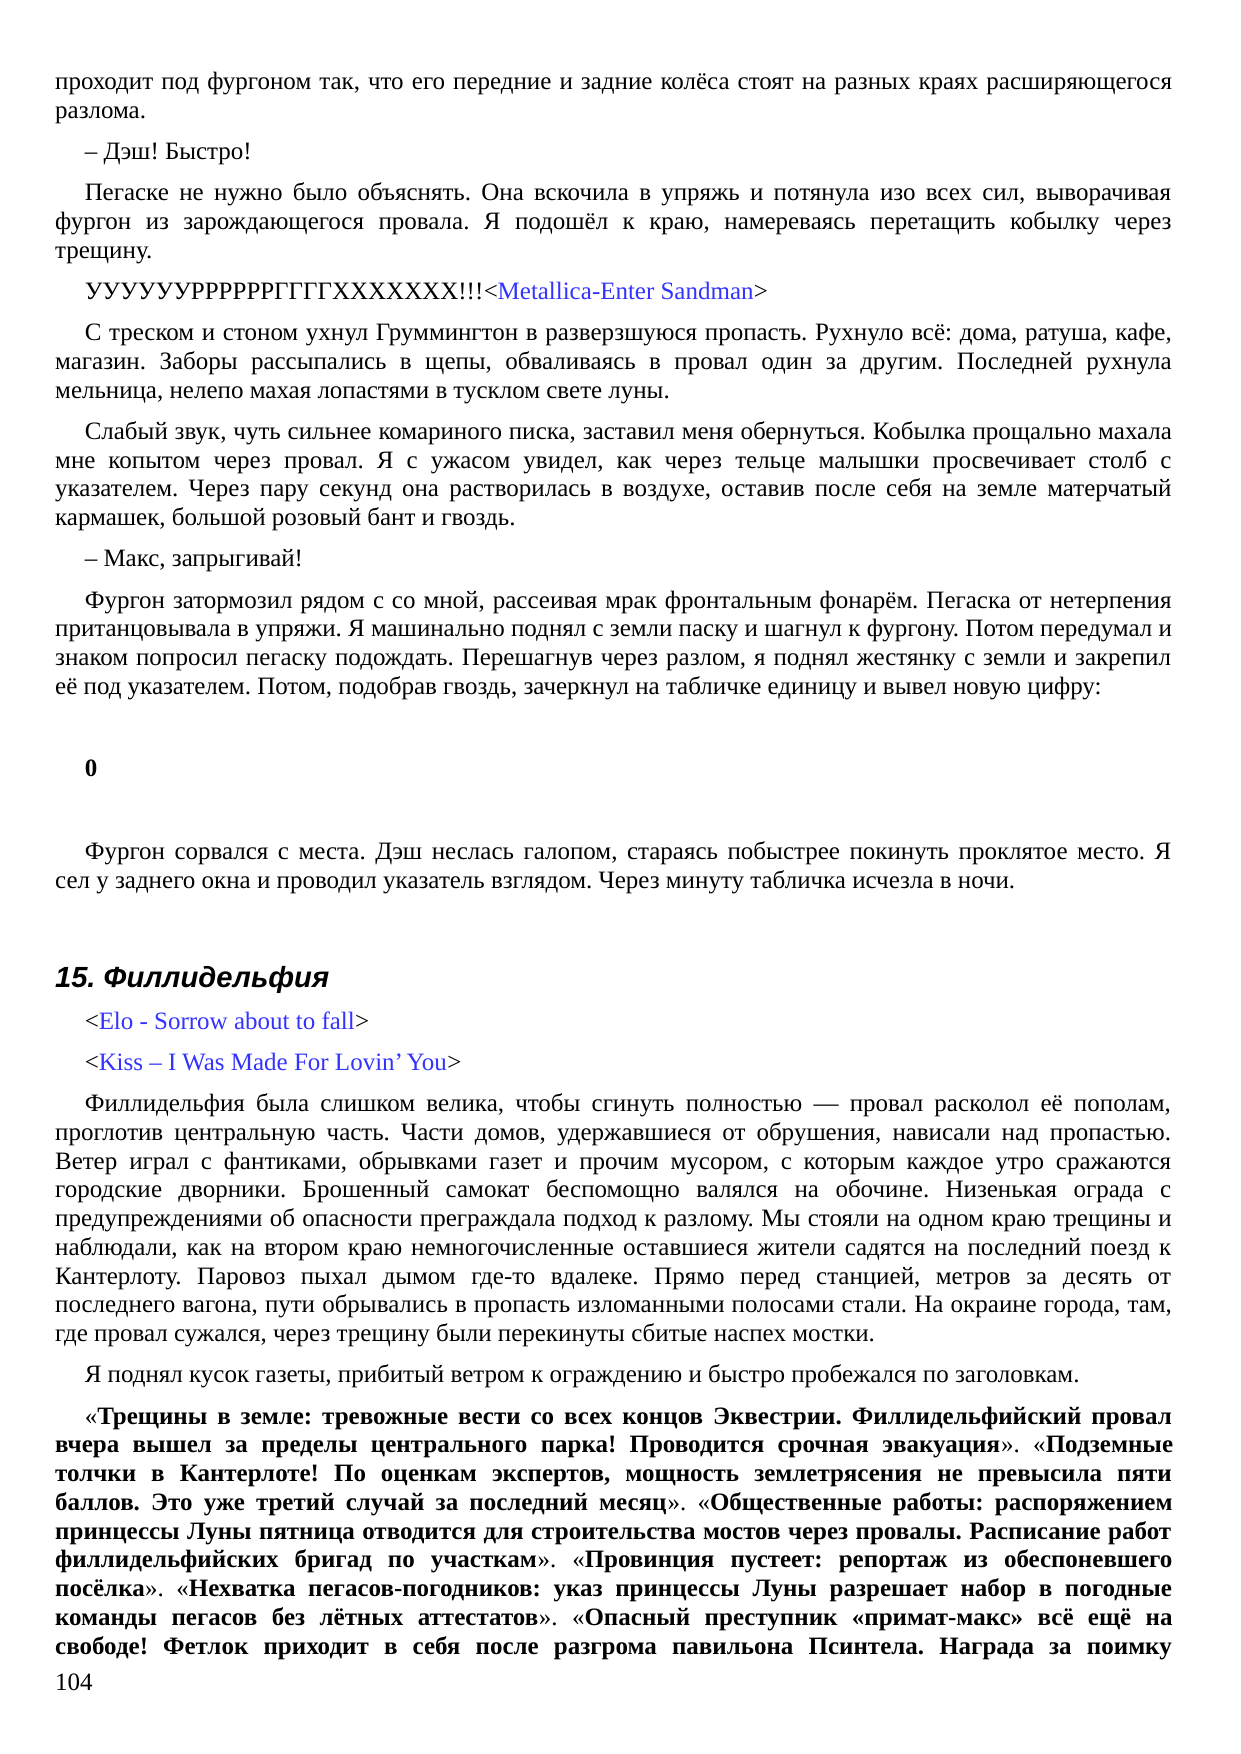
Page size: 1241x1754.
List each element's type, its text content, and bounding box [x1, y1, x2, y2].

text <Kiss – I Was Made For Lovin’ You> [55, 1047, 1173, 1076]
text 0 [55, 753, 1173, 782]
text <Elo - Sorrow about to fall> [55, 1006, 1173, 1034]
text Фургон затормозил рядом с со мной, рассеивая мрак фронтальным фонарём. Пегаска от нетерпения пританцовывала в упряжи. Я машинально поднял с земли паску и шагнул к фургону. Потом передумал и знаком попросил пегаску подождать. Перешагнув через разлом, я поднял жестянку с земли и закрепил её под указателем. Потом, подобрав гвоздь, зачеркнул на табличке единицу и вывел новую цифру: [55, 585, 1173, 700]
text Пегаске не нужно было объяснять. Она вскочила в упряжь и потянула изо всех сил, выворачивая фургон из зарождающегося провала. Я подошёл к краю, намереваясь перетащить кобылку через трещину. [55, 177, 1173, 263]
text Филлидельфия была слишком велика, чтобы сгинуть полностью — провал расколол её пополам, проглотив центральную часть. Части домов, удержавшиеся от обрушения, нависали над пропастью. Ветер играл с фантиками, обрывками газет и прочим мусором, с которым каждое утро сражаются городские дворники. Брошенный самокат беспомощно валялся на обочине. Низенькая ограда с предупреждениями об опасности преграждала подход к разлому. Мы стояли на одном краю трещины и наблюдали, как на втором краю немногочисленные оставшиеся жители садятся на последний поезд к Кантерлоту. Паровоз пыхал дымом где-то вдалеке. Прямо перед станцией, метров за десять от последнего вагона, пути обрывались в пропасть изломанными полосами стали. На окраине города, там, где провал сужался, через трещину были перекинуты сбитые наспех мостки. [55, 1088, 1173, 1347]
text «Трещины в земле: тревожные вести со всех концов Эквестрии. Филлидельфийский провал вчера вышел за пределы центрального парка! Проводится срочная эвакуация». «Подземные толчки в Кантерлоте! По оценкам экспертов, мощность землетрясения не превысила пяти баллов. Это уже третий случай за последний месяц». «Общественные работы: распоряжением принцессы Луны пятница отводится для строительства мостов через провалы. Расписание работ филлидельфийских бригад по участкам». «Провинция пустеет: репортаж из обеспоневшего посёлка». «Нехватка пегасов-погодников: указ принцессы Луны разрешает набор в погодные команды пегасов без лётных аттестатов». «Опасный преступник «примат-макс» всё ещё на свободе! Фетлок приходит в себя после разгрома павильона Псинтела. Награда за поимку [55, 1401, 1173, 1659]
text УУУУУУРРРРРРГГГГХХХХХХХ!!!<Metallica-Enter Sandman> [55, 276, 1173, 305]
subtitle 15. Филлидельфия [55, 960, 1173, 993]
text – Макс, запрыгивай! [55, 543, 1173, 572]
text Фургон сорвался с места. Дэш неслась галопом, стараясь побыстрее покинуть проклятое место. Я сел у заднего окна и проводил указатель взглядом. Через минуту табличка исчезла в ночи. [55, 836, 1173, 893]
text Слабый звук, чуть сильнее комариного писка, заставил меня обернуться. Кобылка прощально махала мне копытом через провал. Я с ужасом увидел, как через тельце малышки просвечивает столб с указателем. Через пару секунд она растворилась в воздухе, оставив после себя на земле матерчатый кармашек, большой розовый бант и гвоздь. [55, 416, 1173, 531]
text – Дэш! Быстро! [55, 136, 1173, 165]
text Я поднял кусок газеты, прибитый ветром к ограждению и быстро пробежался по заголовкам. [55, 1359, 1173, 1388]
text проходит под фургоном так, что его передние и задние колёса стоят на разных краях расширяющегося разлома. [55, 66, 1173, 123]
text С треском и стоном ухнул Груммингтон в разверзшуюся пропасть. Рухнуло всё: дома, ратуша, кафе, магазин. Заборы рассыпались в щепы, обваливаясь в провал один за другим. Последней рухнула мельница, нелепо махая лопастями в тусклом свете луны. [55, 317, 1173, 403]
